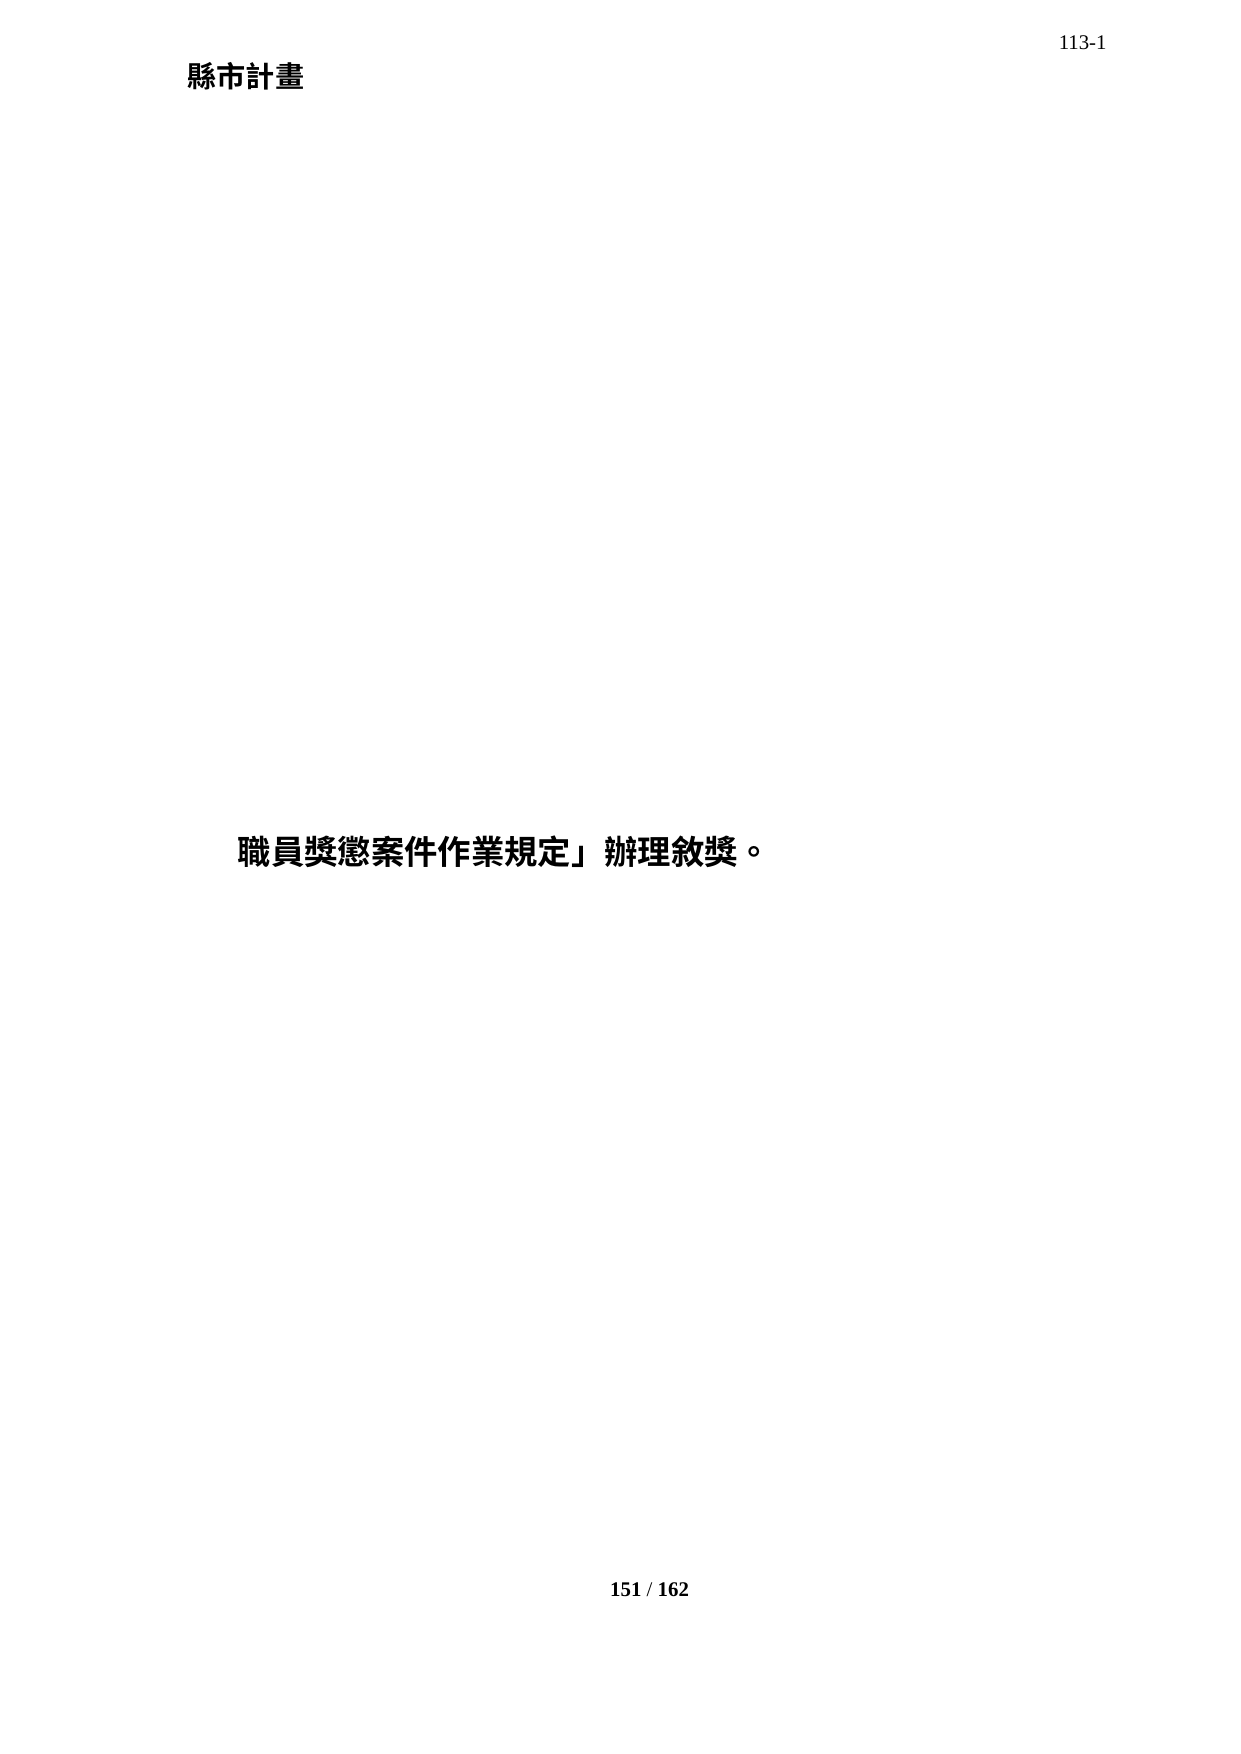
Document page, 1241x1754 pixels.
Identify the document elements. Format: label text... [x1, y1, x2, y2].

list 職員獎懲案件作業規定」辦理敘獎。 [187, 831, 1106, 873]
